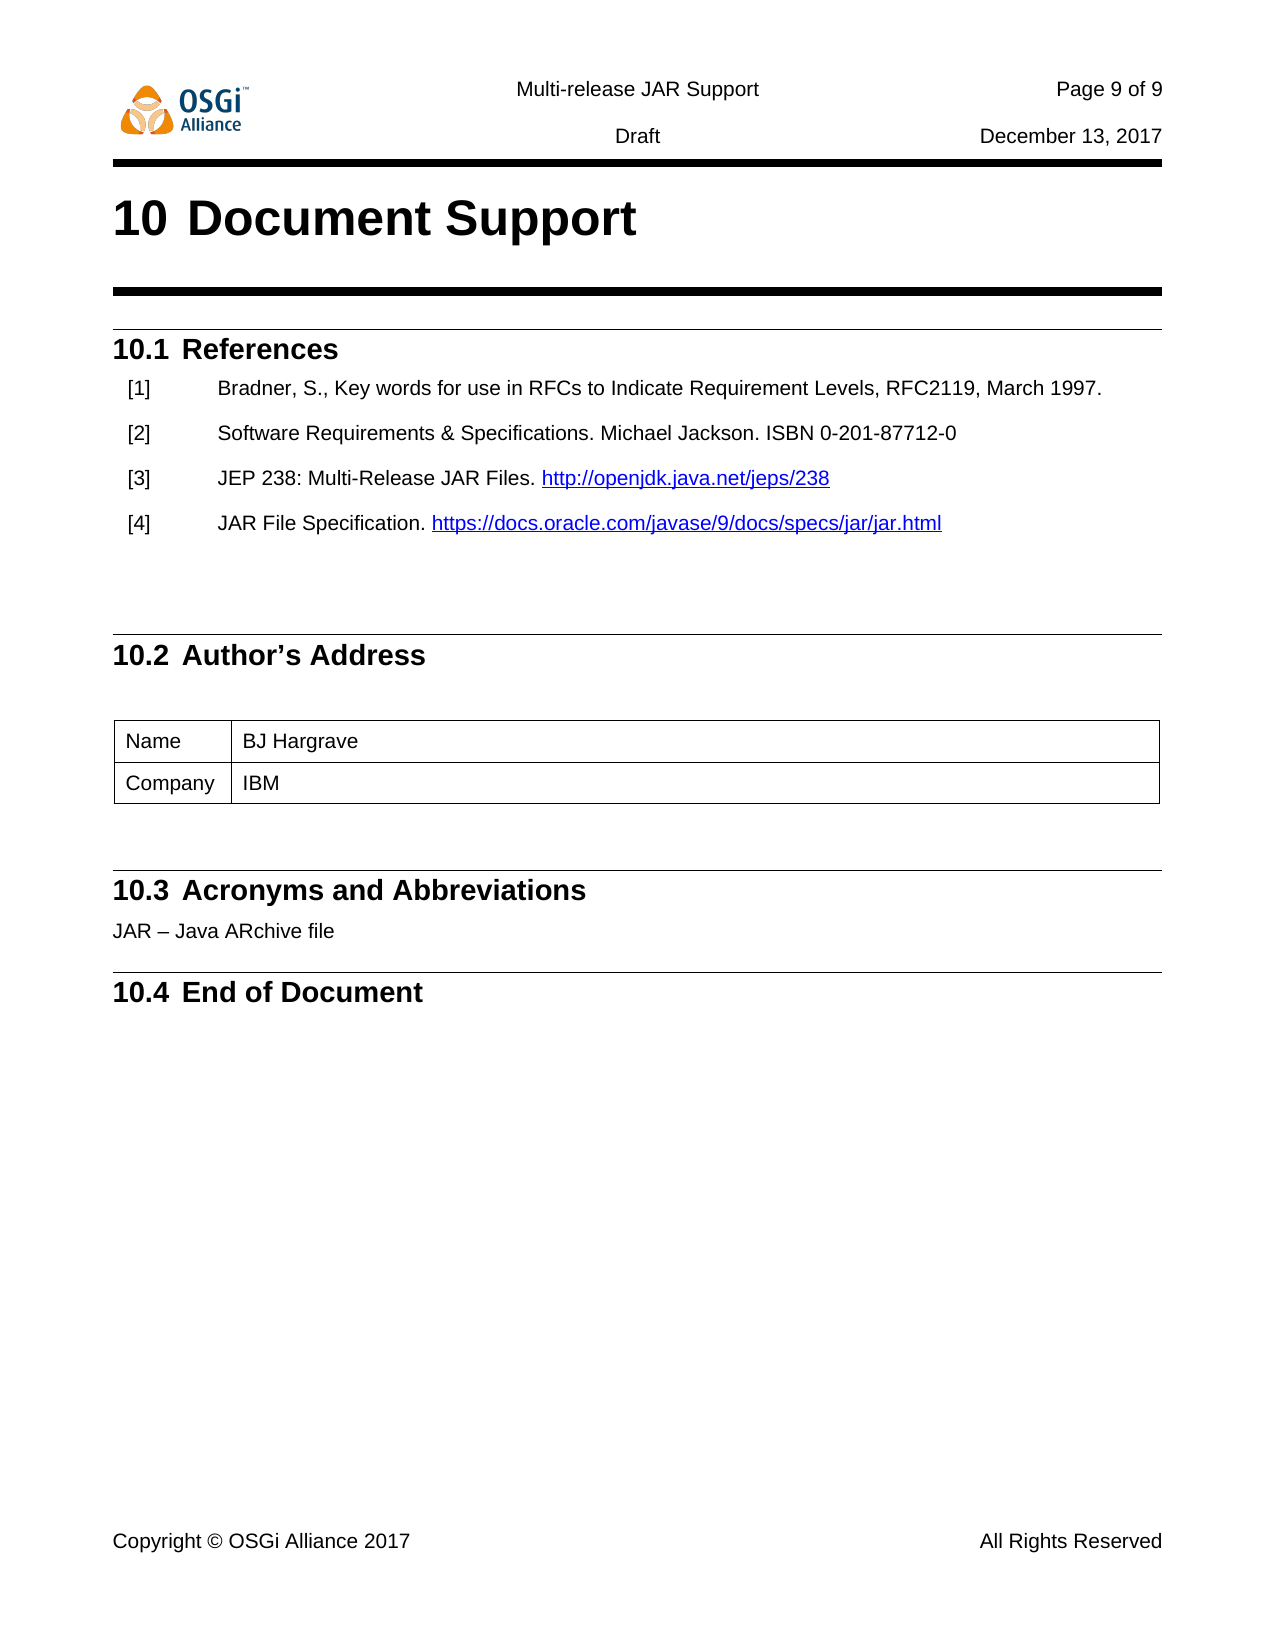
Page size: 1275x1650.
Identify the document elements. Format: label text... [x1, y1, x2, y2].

subtitle Acronyms and Abbreviations [112, 871, 1162, 907]
table_header BJ Hargrave [232, 721, 1159, 762]
subtitle Author’s Address [112, 635, 1162, 671]
subtitle Document Support [112, 160, 1162, 296]
table_cell IBM [232, 763, 1159, 803]
text JAR – Java ARchive file [112, 919, 1162, 943]
list Software Requirements & Specifications. Michael Jackson. ISBN 0-201-87712-0 [127, 421, 1162, 445]
picture [113, 78, 257, 142]
table_header Name [115, 721, 231, 762]
list JEP 238: Multi-Release JAR Files. http://openjdk.java.net/jeps/238 [127, 466, 1162, 489]
subtitle References [112, 330, 1162, 366]
subtitle End of Document [112, 973, 1162, 1009]
list Bradner, S., Key words for use in RFCs to Indicate Requirement Levels, RFC2119, March 1997. [127, 376, 1162, 400]
list JAR File Specification. https://docs.oracle.com/javase/9/docs/specs/jar/jar.html [127, 510, 1162, 534]
table_cell Company [115, 763, 231, 803]
